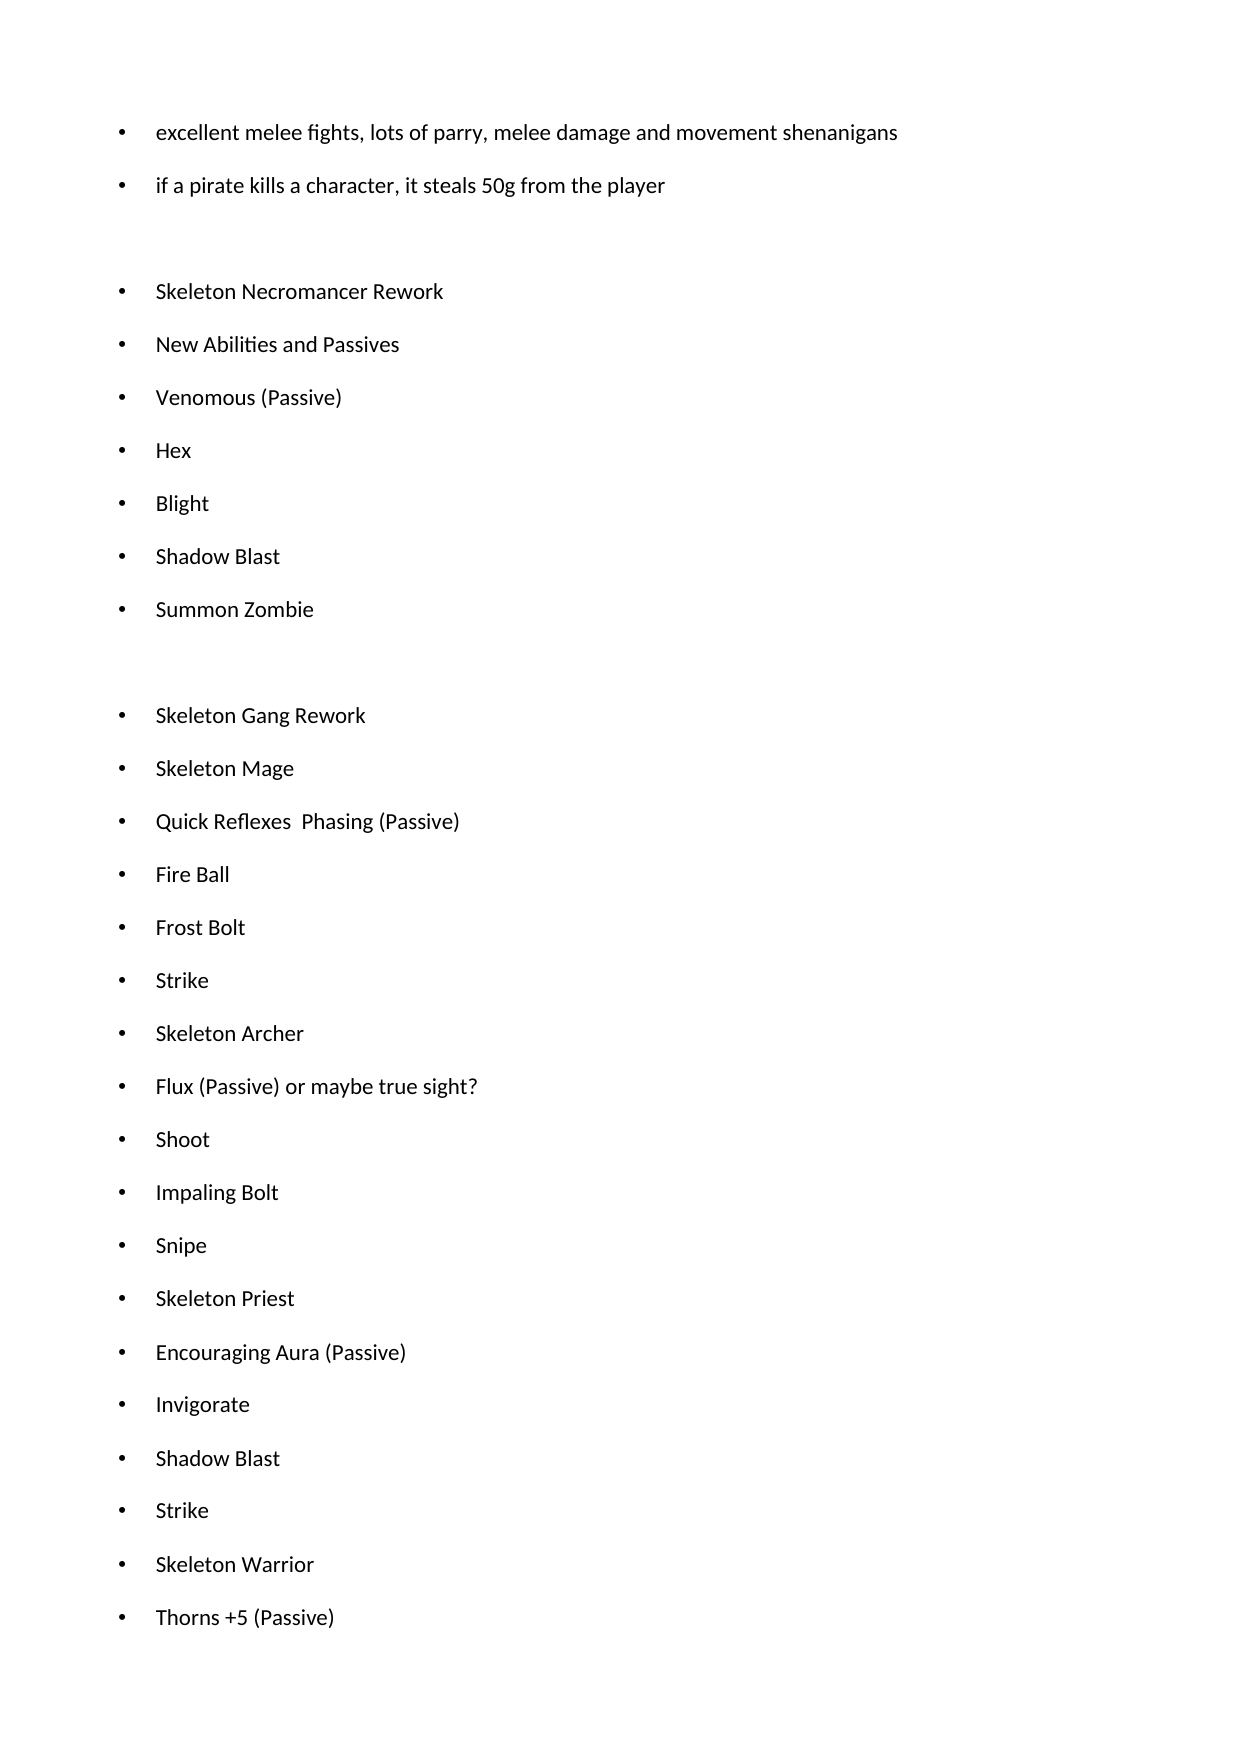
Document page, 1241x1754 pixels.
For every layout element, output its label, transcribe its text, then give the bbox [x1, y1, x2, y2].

list excellent melee fights, lots of parry, melee damage and movement shenanigans [81, 118, 1122, 146]
list Hex [81, 436, 1122, 464]
list Strike [81, 1497, 1122, 1525]
list Flux (Passive) or maybe true sight? [81, 1072, 1122, 1101]
list if a pirate kills a character, it steals 50g from the player [81, 171, 1122, 199]
list Shadow Blast [81, 542, 1122, 570]
list Snipe [81, 1232, 1122, 1259]
list Impaling Bolt [81, 1178, 1122, 1207]
list Skeleton Gang Rework [81, 701, 1122, 729]
list Skeleton Necromancer Rework [81, 277, 1122, 305]
list Skeleton Warrior [81, 1550, 1122, 1578]
list Quick Reflexes Phasing (Passive) [81, 807, 1122, 835]
list Encouraging Aura (Passive) [81, 1338, 1122, 1366]
list Thorns +5 (Passive) [81, 1603, 1122, 1631]
list Summon Zombie [81, 595, 1122, 623]
list Skeleton Mage [81, 754, 1122, 782]
list Shadow Blast [81, 1444, 1122, 1472]
list Fire Ball [81, 860, 1122, 888]
list Venomous (Passive) [81, 383, 1122, 411]
list Frost Bolt [81, 913, 1122, 941]
list Skeleton Archer [81, 1019, 1122, 1047]
list Shoot [81, 1126, 1122, 1153]
list Skeleton Priest [81, 1284, 1122, 1313]
list New Abilities and Passives [81, 330, 1122, 358]
list Invigorate [81, 1391, 1122, 1419]
list Blight [81, 489, 1122, 517]
list Strike [81, 966, 1122, 994]
